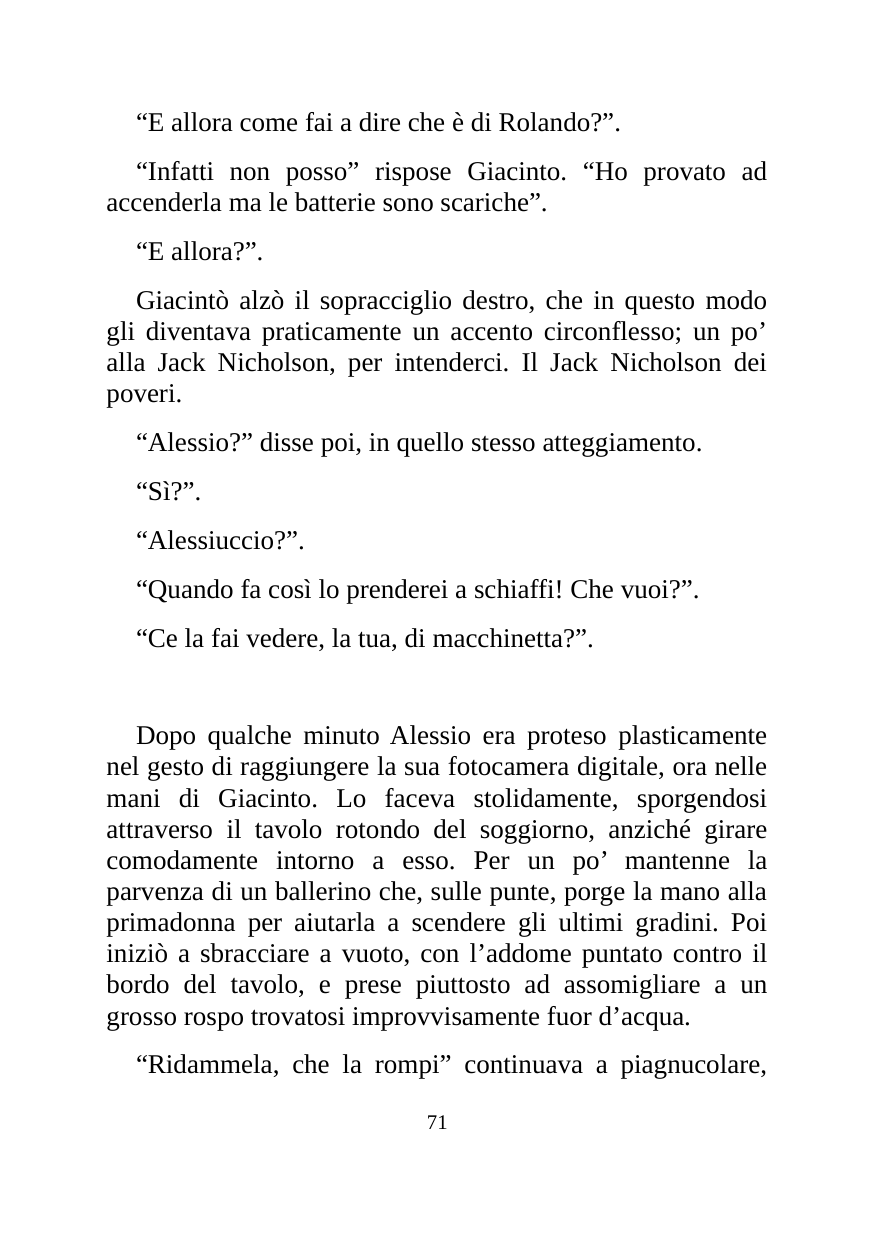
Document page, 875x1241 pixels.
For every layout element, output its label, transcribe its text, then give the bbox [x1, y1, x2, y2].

text Giacintò alzò il sopracciglio destro, che in questo modo gli diventava praticamente un accento circonflesso; un po’ alla Jack Nicholson, per intenderci. Il Jack Nicholson dei poveri. [106, 284, 768, 408]
text “Infatti non posso” rispose Giacinto. “Ho provato ad accenderla ma le batterie sono scariche”. [106, 155, 768, 217]
text “Ce la fai vedere, la tua, di macchinetta?”. [106, 622, 768, 653]
text “E allora come fai a dire che è di Rolando?”. [106, 106, 768, 137]
text “Sì?”. [106, 475, 768, 506]
text “Alessio?” disse poi, in quello stesso atteggiamento. [106, 426, 768, 457]
text “Alessiuccio?”. [106, 524, 768, 555]
text “Ridammela, che la rompi” continuava a piagnucolare, [106, 1048, 768, 1080]
text Dopo qualche minuto Alessio era proteso plasticamente nel gesto di raggiungere la sua fotocamera digitale, ora nelle mani di Giacinto. Lo faceva stolidamente, sporgendosi attraverso il tavolo rotondo del soggiorno, anziché girare comodamente intorno a esso. Per un po’ mantenne la parvenza di un ballerino che, sulle punte, porge la mano alla primadonna per aiutarla a scendere gli ultimi gradini. Poi iniziò a sbracciare a vuoto, con l’addome puntato contro il bordo del tavolo, e prese piuttosto ad assomigliare a un grosso rospo trovatosi improvvisamente fuor d’acqua. [106, 719, 768, 1031]
text “E allora?”. [106, 235, 768, 266]
text “Quando fa così lo prenderei a schiaffi! Che vuoi?”. [106, 573, 768, 604]
